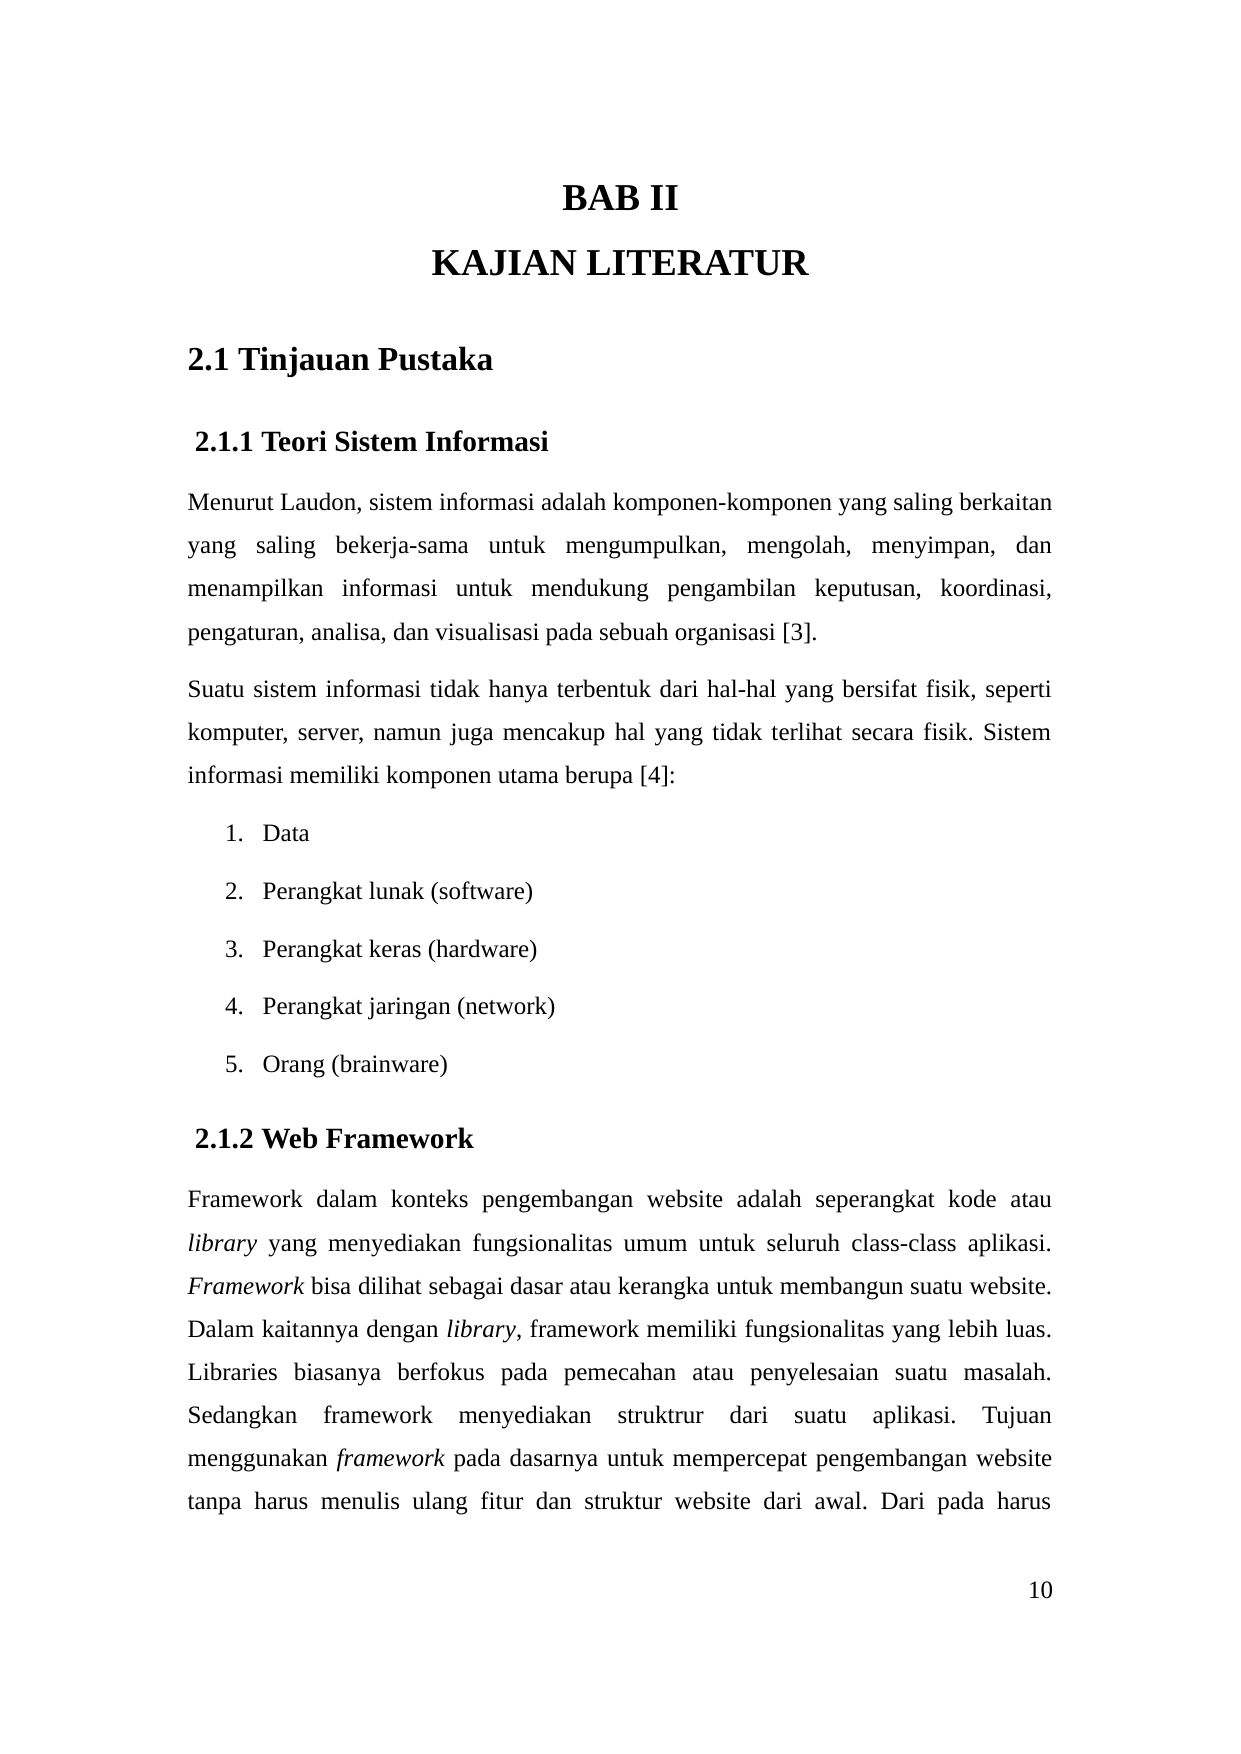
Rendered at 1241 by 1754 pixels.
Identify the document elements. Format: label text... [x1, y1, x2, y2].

list Perangkat jaringan (network) [225, 991, 1053, 1020]
list Orang (brainware) [225, 1049, 1053, 1078]
list Perangkat lunak (software) [225, 876, 1053, 905]
list Data [225, 818, 1053, 847]
subtitle BAB II KAJIAN LITERATUR [187, 175, 1053, 284]
subtitle Tinjauan Pustaka [187, 339, 1053, 378]
list Perangkat keras (hardware) [225, 934, 1053, 962]
text Menurut Laudon, sistem informasi adalah komponen-komponen yang saling berkaitan yang saling bekerja-sama untuk mengumpulkan, mengolah, menyimpan, dan menampilkan informasi untuk mendukung pengambilan keputusan, koordinasi, pengaturan, analisa, dan visualisasi pada sebuah organisasi [3]. [187, 487, 1053, 645]
text Suatu sistem informasi tidak hanya terbentuk dari hal-hal yang bersifat fisik, seperti komputer, server, namun juga mencakup hal yang tidak terlihat secara fisik. Sistem informasi memiliki komponen utama berupa [4]: [187, 674, 1053, 789]
subtitle Teori Sistem Informasi [187, 424, 1053, 458]
text Framework dalam konteks pengembangan website adalah seperangkat kode atau library yang menyediakan fungsionalitas umum untuk seluruh class-class aplikasi. Framework bisa dilihat sebagai dasar atau kerangka untuk membangun suatu website. Dalam kaitannya dengan library, framework memiliki fungsionalitas yang lebih luas. Libraries biasanya berfokus pada pemecahan atau penyelesaian suatu masalah. Sedangkan framework menyediakan struktrur dari suatu aplikasi. Tujuan menggunakan framework pada dasarnya untuk mempercepat pengembangan website tanpa harus menulis ulang fitur dan struktur website dari awal. Dari pada harus [187, 1184, 1053, 1515]
subtitle Web Framework [187, 1121, 1053, 1155]
